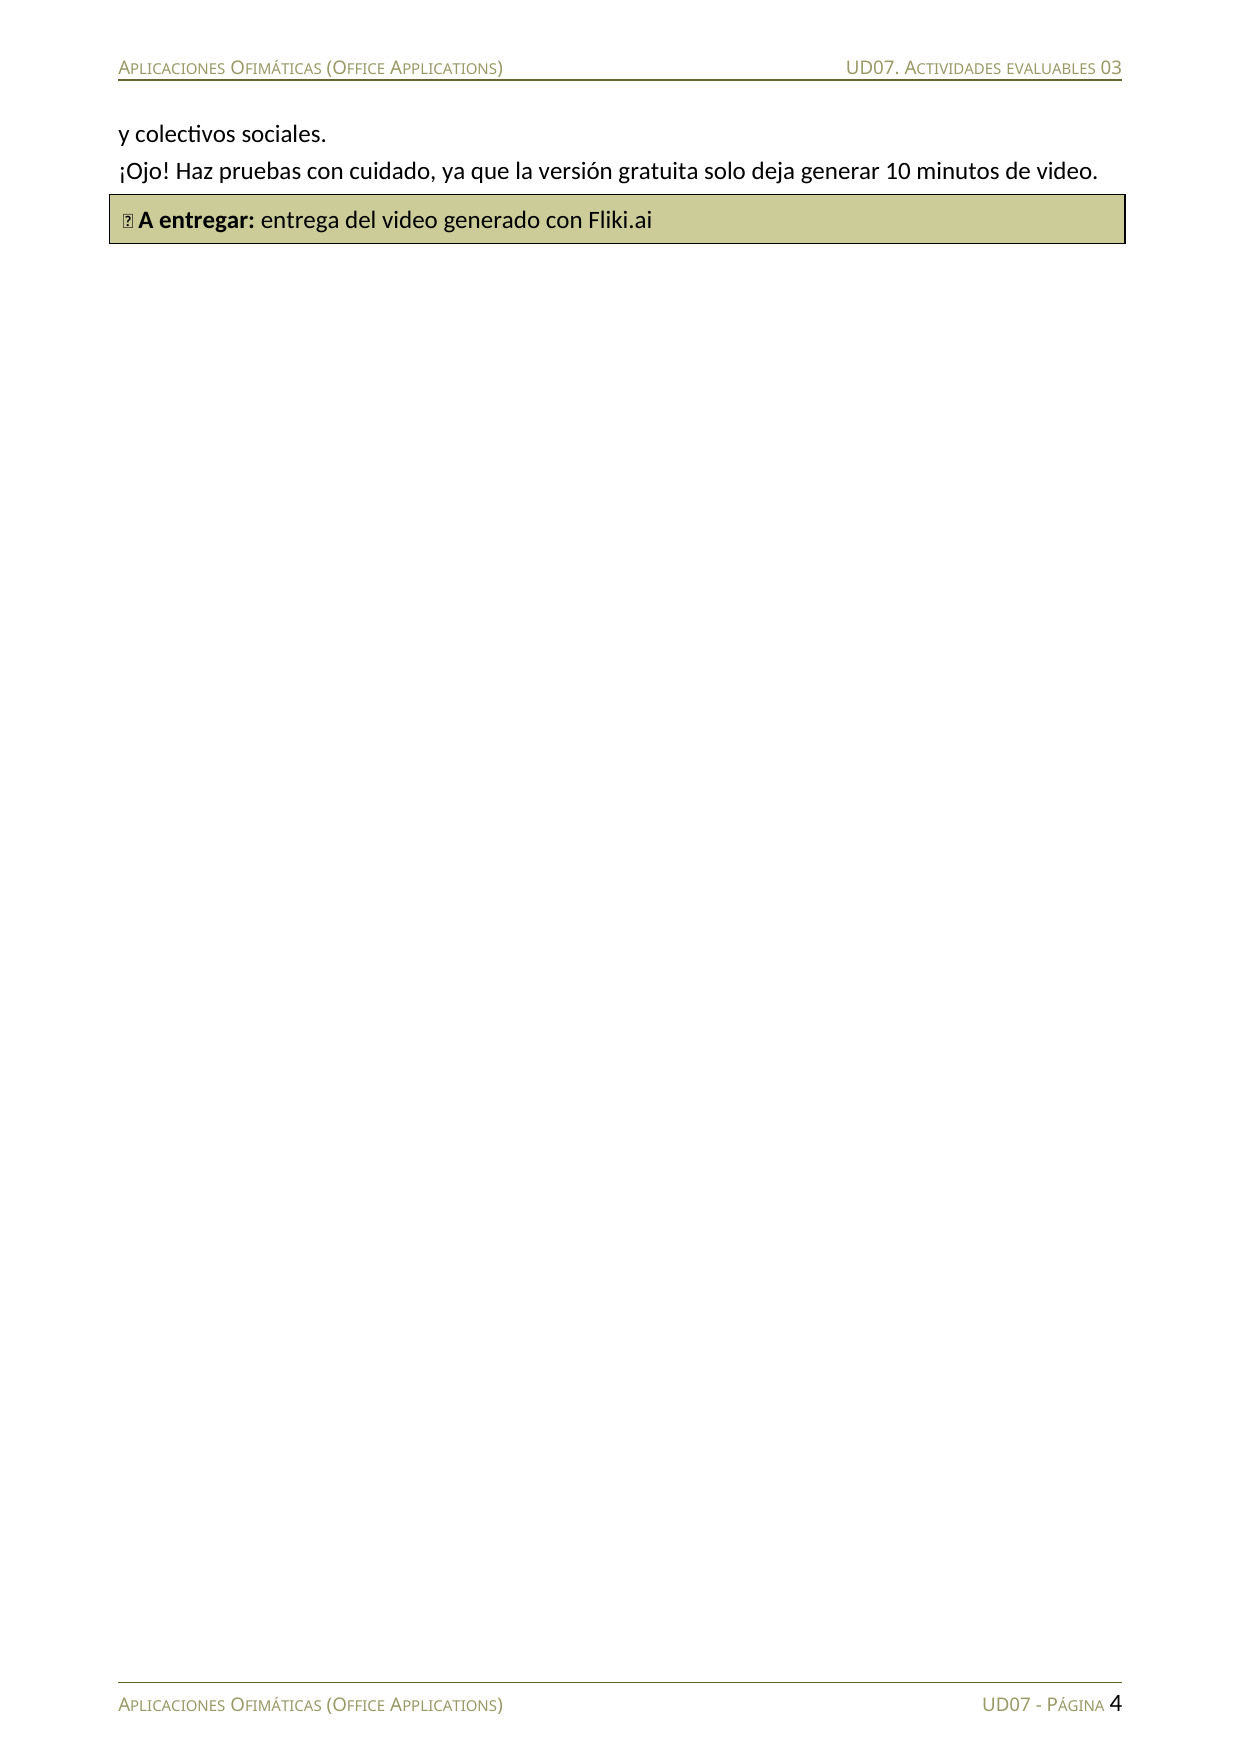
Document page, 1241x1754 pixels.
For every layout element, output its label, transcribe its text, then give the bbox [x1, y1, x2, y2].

text ¡Ojo! Haz pruebas con cuidado, ya que la versión gratuita solo deja generar 10 minutos de video. [118, 155, 1122, 186]
text 📕 A entregar: entrega del video generado con Fliki.ai [110, 195, 1124, 243]
text y colectivos sociales. [118, 118, 1122, 148]
